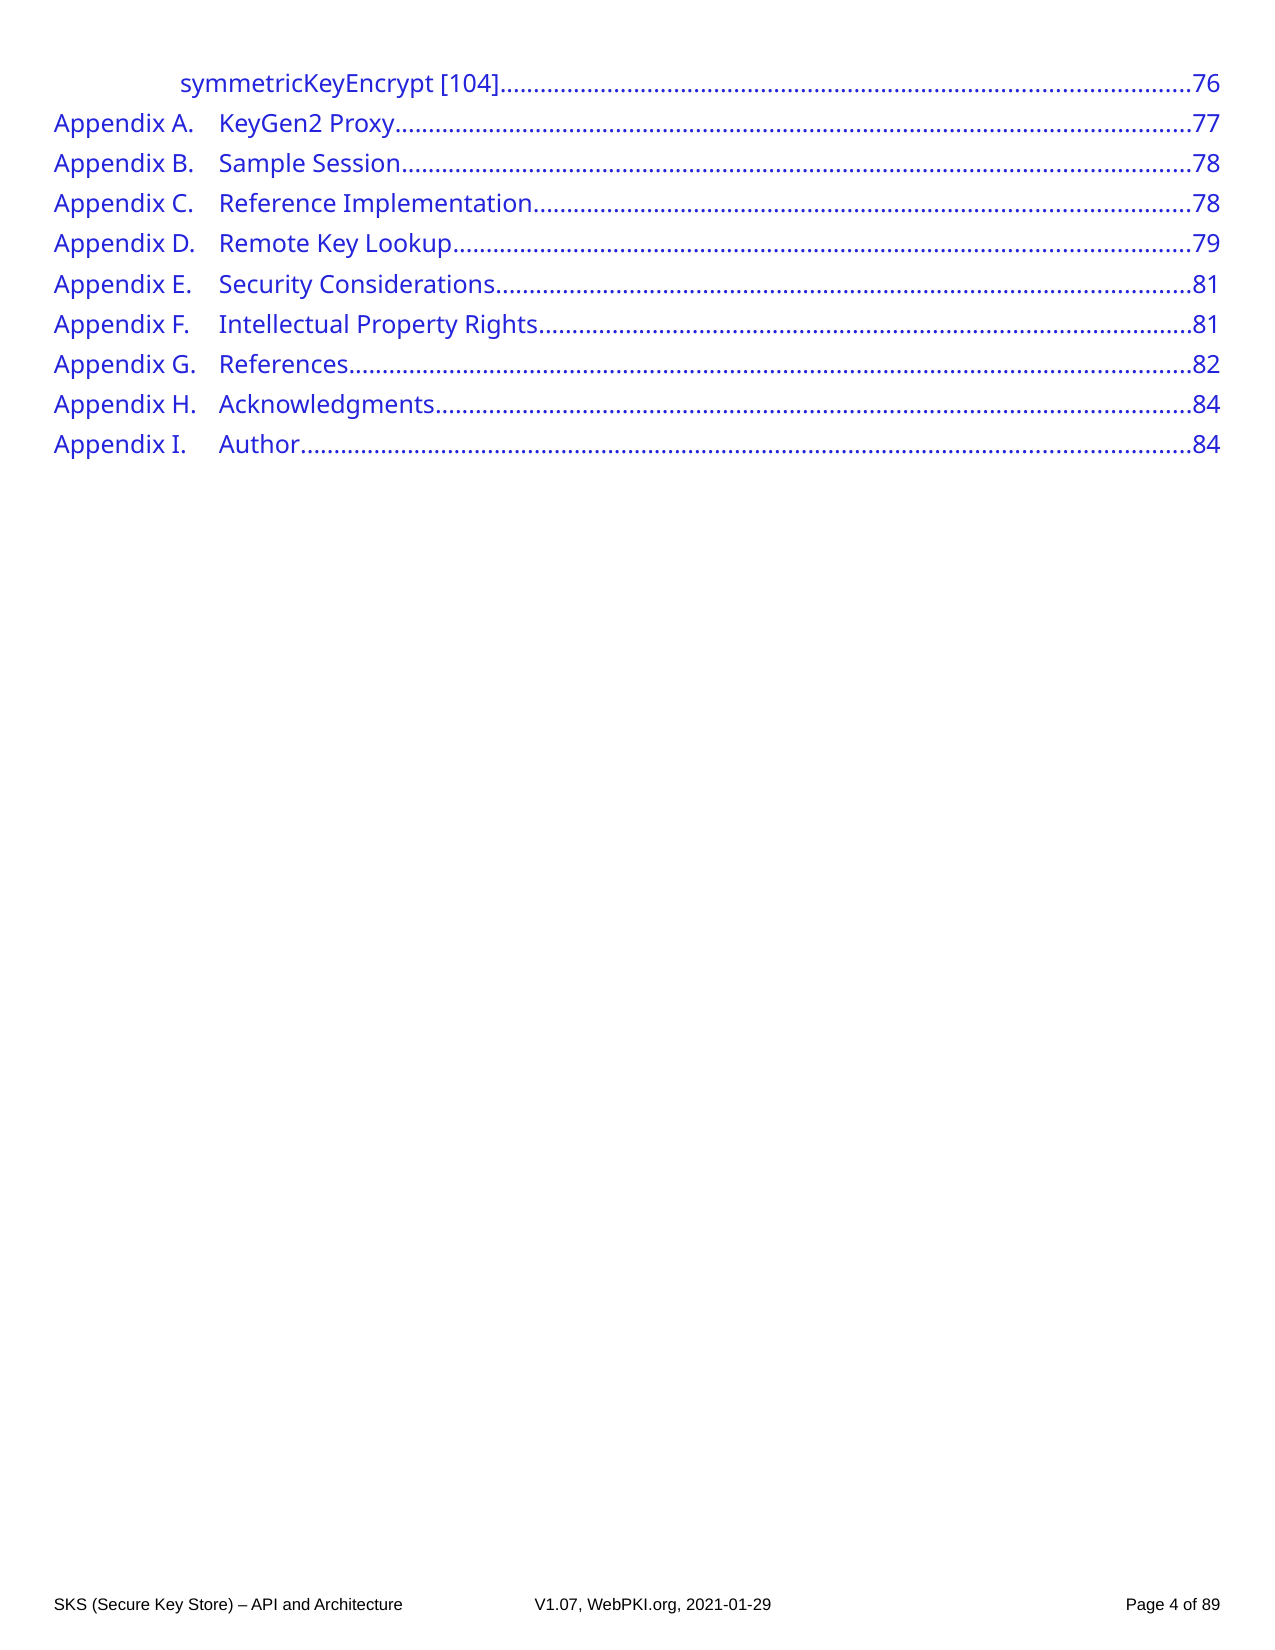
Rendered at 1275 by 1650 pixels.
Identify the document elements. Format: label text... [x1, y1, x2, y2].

text Appendix I. Author 84 [54, 427, 1221, 461]
text Appendix E. Security Considerations 81 [54, 266, 1221, 300]
text Appendix H. Acknowledgments 84 [54, 387, 1221, 421]
text Appendix G. References 82 [54, 346, 1221, 381]
text Appendix D. Remote Key Lookup 79 [54, 226, 1221, 260]
text Appendix C. Reference Implementation 78 [54, 186, 1221, 220]
text Appendix A. KeyGen2 Proxy 77 [54, 106, 1221, 140]
text Appendix B. Sample Session 78 [54, 146, 1221, 180]
text symmetricKeyEncrypt [104] 76 [180, 66, 1221, 100]
text Appendix F. Intellectual Property Rights 81 [54, 306, 1221, 340]
